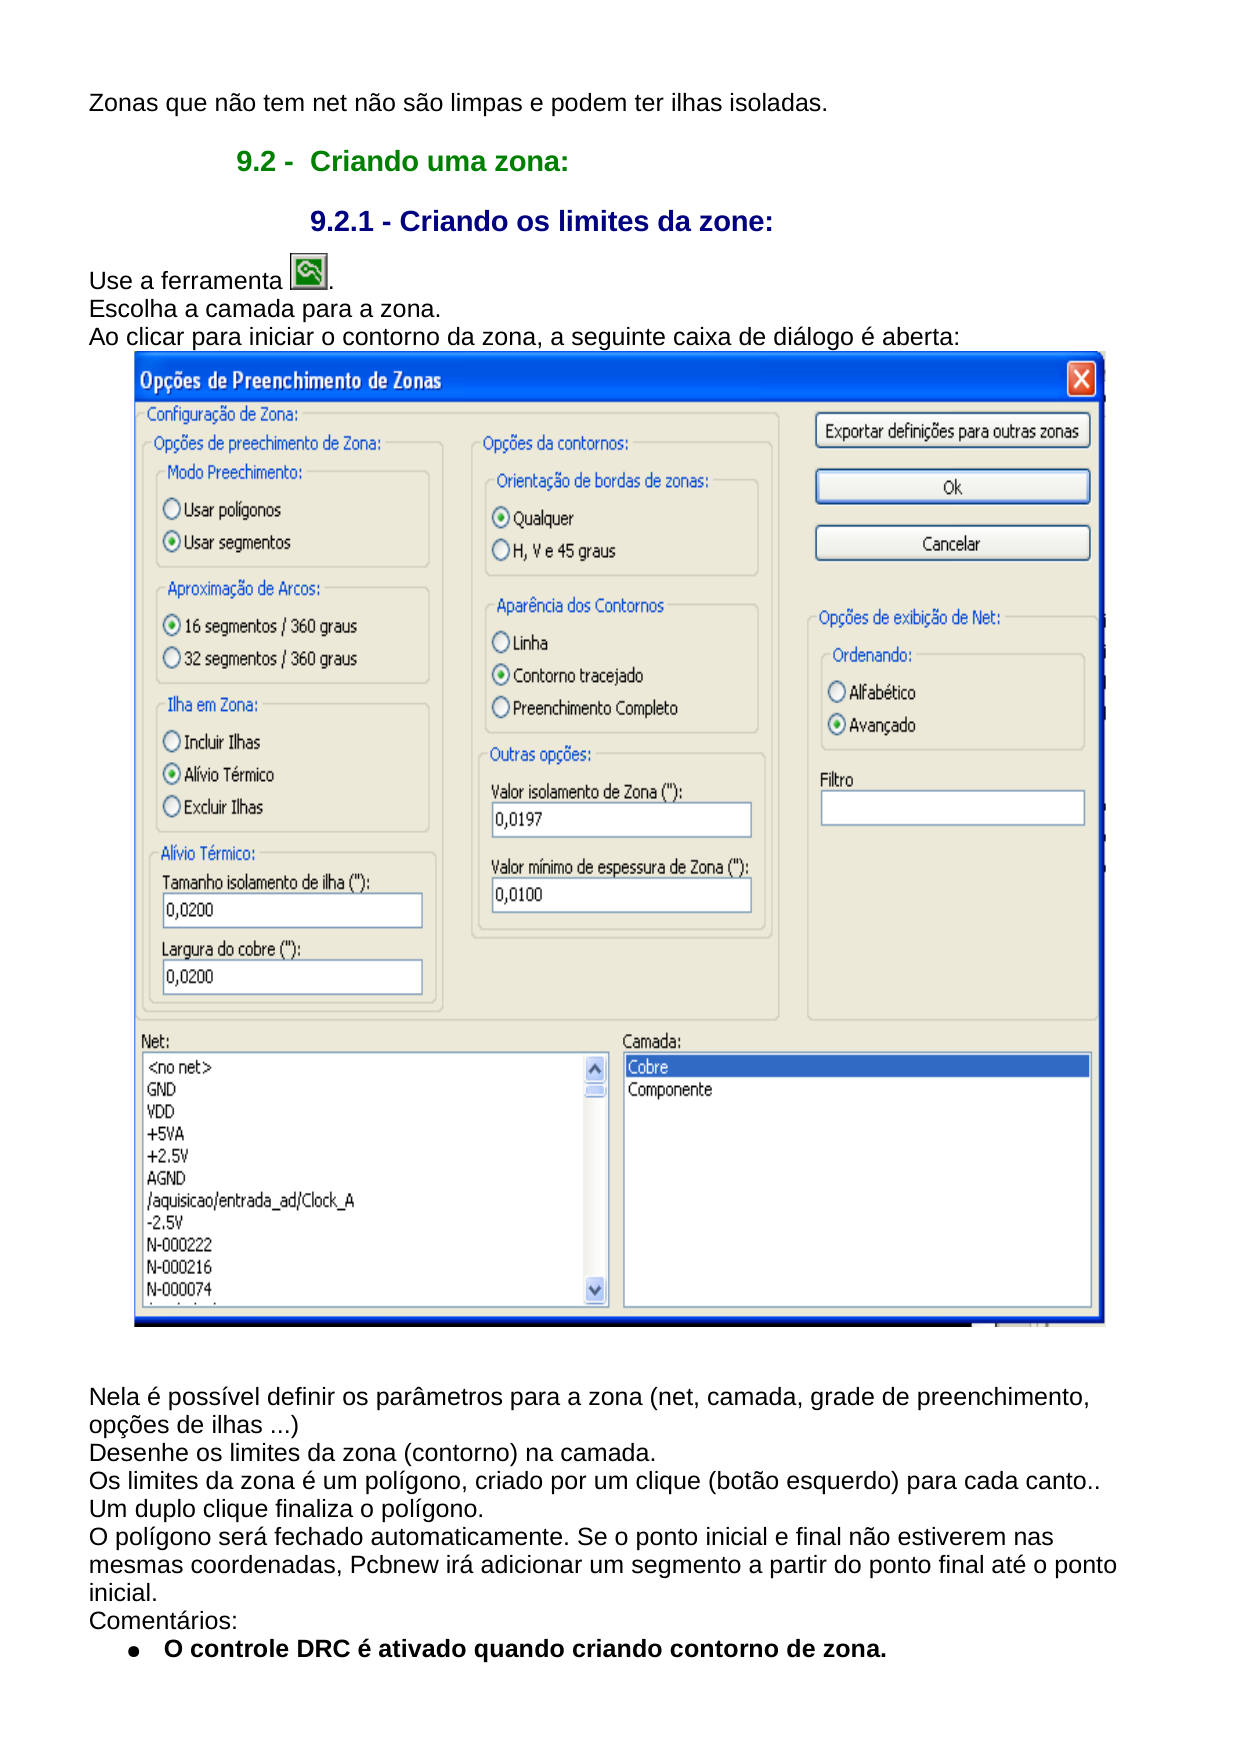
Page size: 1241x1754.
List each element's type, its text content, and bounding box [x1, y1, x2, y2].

subtitle Criando os limites da zone: [236, 205, 1152, 238]
picture [134, 351, 1106, 1327]
text Escolha a camada para a zona. [88, 295, 1152, 323]
text Desenhe os limites da zona (contorno) na camada. [88, 1439, 1152, 1467]
text Use a ferramenta . [88, 254, 1152, 295]
picture [290, 253, 328, 290]
text Um duplo clique finaliza o polígono. [88, 1495, 1152, 1523]
text Nela é possível definir os parâmetros para a zona (net, camada, grade de preenchimento, opções de ilhas ...) [88, 1383, 1152, 1439]
text O polígono será fechado automaticamente. Se o ponto inicial e final não estiverem nas mesmas coordenadas, Pcbnew irá adicionar um segmento a partir do ponto final até o ponto inicial. [88, 1523, 1152, 1607]
list O controle DRC é ativado quando criando contorno de zona. [126, 1635, 1152, 1663]
text Os limites da zona é um polígono, criado por um clique (botão esquerdo) para cada canto.. [88, 1467, 1152, 1495]
text Ao clicar para iniciar o contorno da zona, a seguinte caixa de diálogo é aberta: [88, 323, 1152, 351]
text Zonas que não tem net não são limpas e podem ter ilhas isoladas. [88, 88, 1152, 117]
subtitle Criando uma zona: [162, 144, 1152, 177]
text Comentários: [88, 1607, 1152, 1635]
